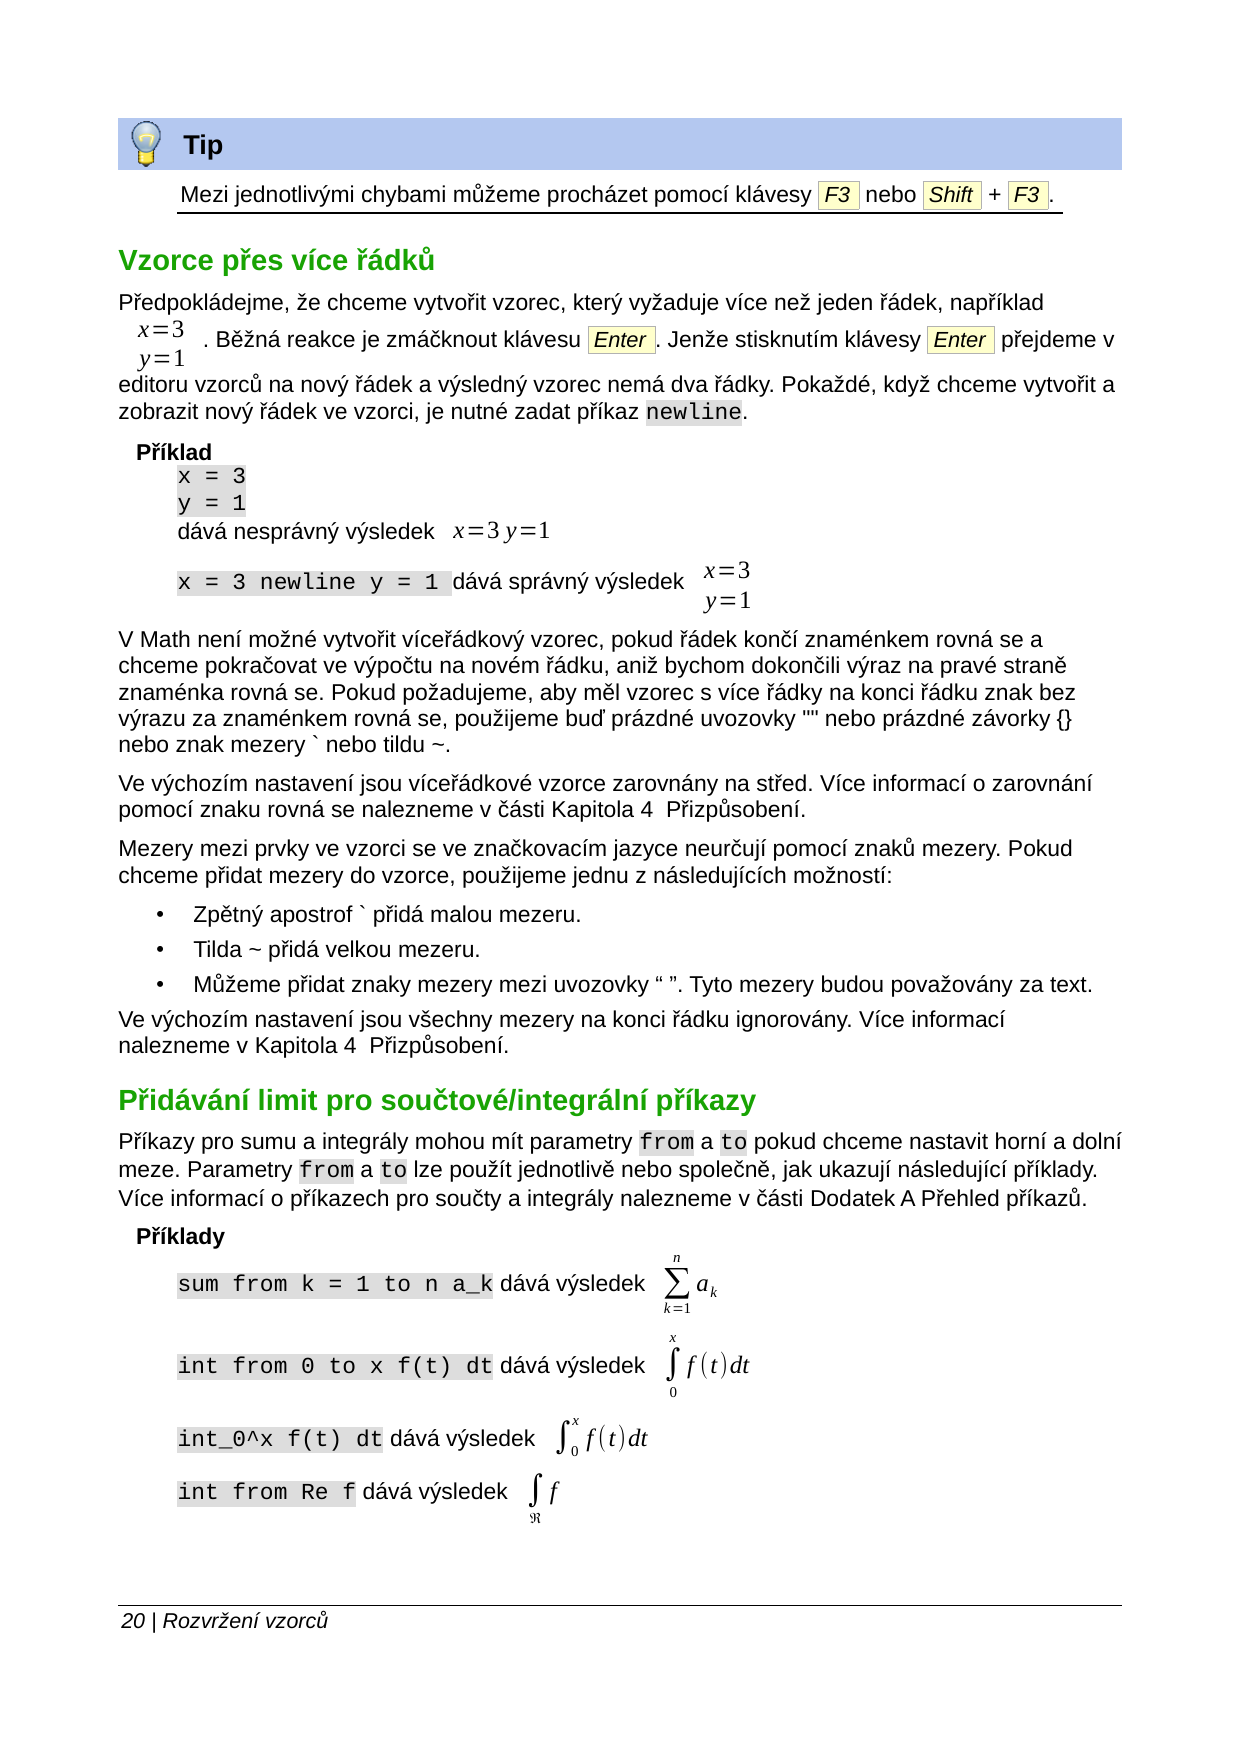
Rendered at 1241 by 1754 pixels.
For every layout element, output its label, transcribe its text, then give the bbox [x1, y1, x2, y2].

text x = 3 newline y = 1 dává správný výsledek [177, 557, 1122, 613]
subtitle Přidávání limit pro součtové/integrální příkazy [118, 1082, 1122, 1116]
subtitle Tip [118, 126, 1122, 166]
text V Math není možné vytvořit víceřádkový vzorec, pokud řádek končí znaménkem rovná se a chceme pokračovat ve výpočtu na novém řádku, aniž bychom dokončili výraz na pravé straně znaménka rovná se. Pokud požadujeme, aby měl vzorec s více řádky na konci řádku znak bez výrazu za znaménkem rovná se, použijeme buď prázdné uvozovky "" nebo prázdné závorky {} nebo znak mezery ` nebo tildu ~. [118, 626, 1122, 758]
text Příkazy pro sumu a integrály mohou mít parametry from a to pokud chceme nastavit horní a dolní meze. Parametry from a to lze použít jednotlivě nebo společně, jak ukazují následující příklady. Více informací o příkazech pro součty a integrály nalezneme v části Dodatek A: Přehled příkazů. [118, 1128, 1122, 1211]
text Ve výchozím nastavení jsou víceřádkové vzorce zarovnány na střed. Více informací o zarovnání pomocí znaku rovná se nalezneme v části Kapitola 4 - Přizpůsobení. [118, 770, 1122, 823]
list Tilda ~ přidá velkou mezeru. [156, 936, 1122, 962]
text Mezery mezi prvky ve vzorci se ve značkovacím jazyce neurčují pomocí znaků mezery. Pokud chceme přidat mezery do vzorce, použijeme jednu z následujících možností: [118, 835, 1122, 888]
text Ve výchozím nastavení jsou všechny mezery na konci řádku ignorovány. Více informací nalezneme v kapitole 4 - Přizpůsobení. [118, 1006, 1122, 1059]
subtitle Vzorce přes více řádků [118, 243, 1122, 277]
text sum from k = 1 to n a_k dává výsledek [177, 1250, 1122, 1317]
list Zpětný apostrof ` přidá malou mezeru. [156, 901, 1122, 927]
text Příklady [136, 1223, 1122, 1250]
list Můžeme přidat znaky mezery mezi uvozovky “ ”. Tyto mezery budou považovány za text. [156, 971, 1122, 997]
text x = 3 y = 1 dává nesprávný výsledek [177, 465, 1122, 544]
text int from 0 to x f(t) dt dává výsledek [177, 1329, 1122, 1400]
text Předpokládejme, že chceme vytvořit vzorec, který vyžaduje více než jeden řádek, například. Běžná reakce je zmáčknout klávesu Enter. Jenže stisknutím klávesy Enter přejdeme v editoru vzorců na nový řádek a výsledný vzorec nemá dva řádky. Pokaždé, když chceme vytvořit a zobrazit nový řádek ve vzorci, je nutné zadat příkaz newline. [118, 288, 1122, 426]
text Mezi jednotlivými chybami můžeme procházet pomocí klávesy F3 nebo Shift + F3. [177, 178, 1063, 212]
text int_0^x f(t) dt dává výsledek [177, 1413, 1122, 1460]
text int from Re f dává výsledek [177, 1472, 1122, 1528]
picture [119, 119, 170, 170]
text Příklad [136, 438, 1122, 465]
